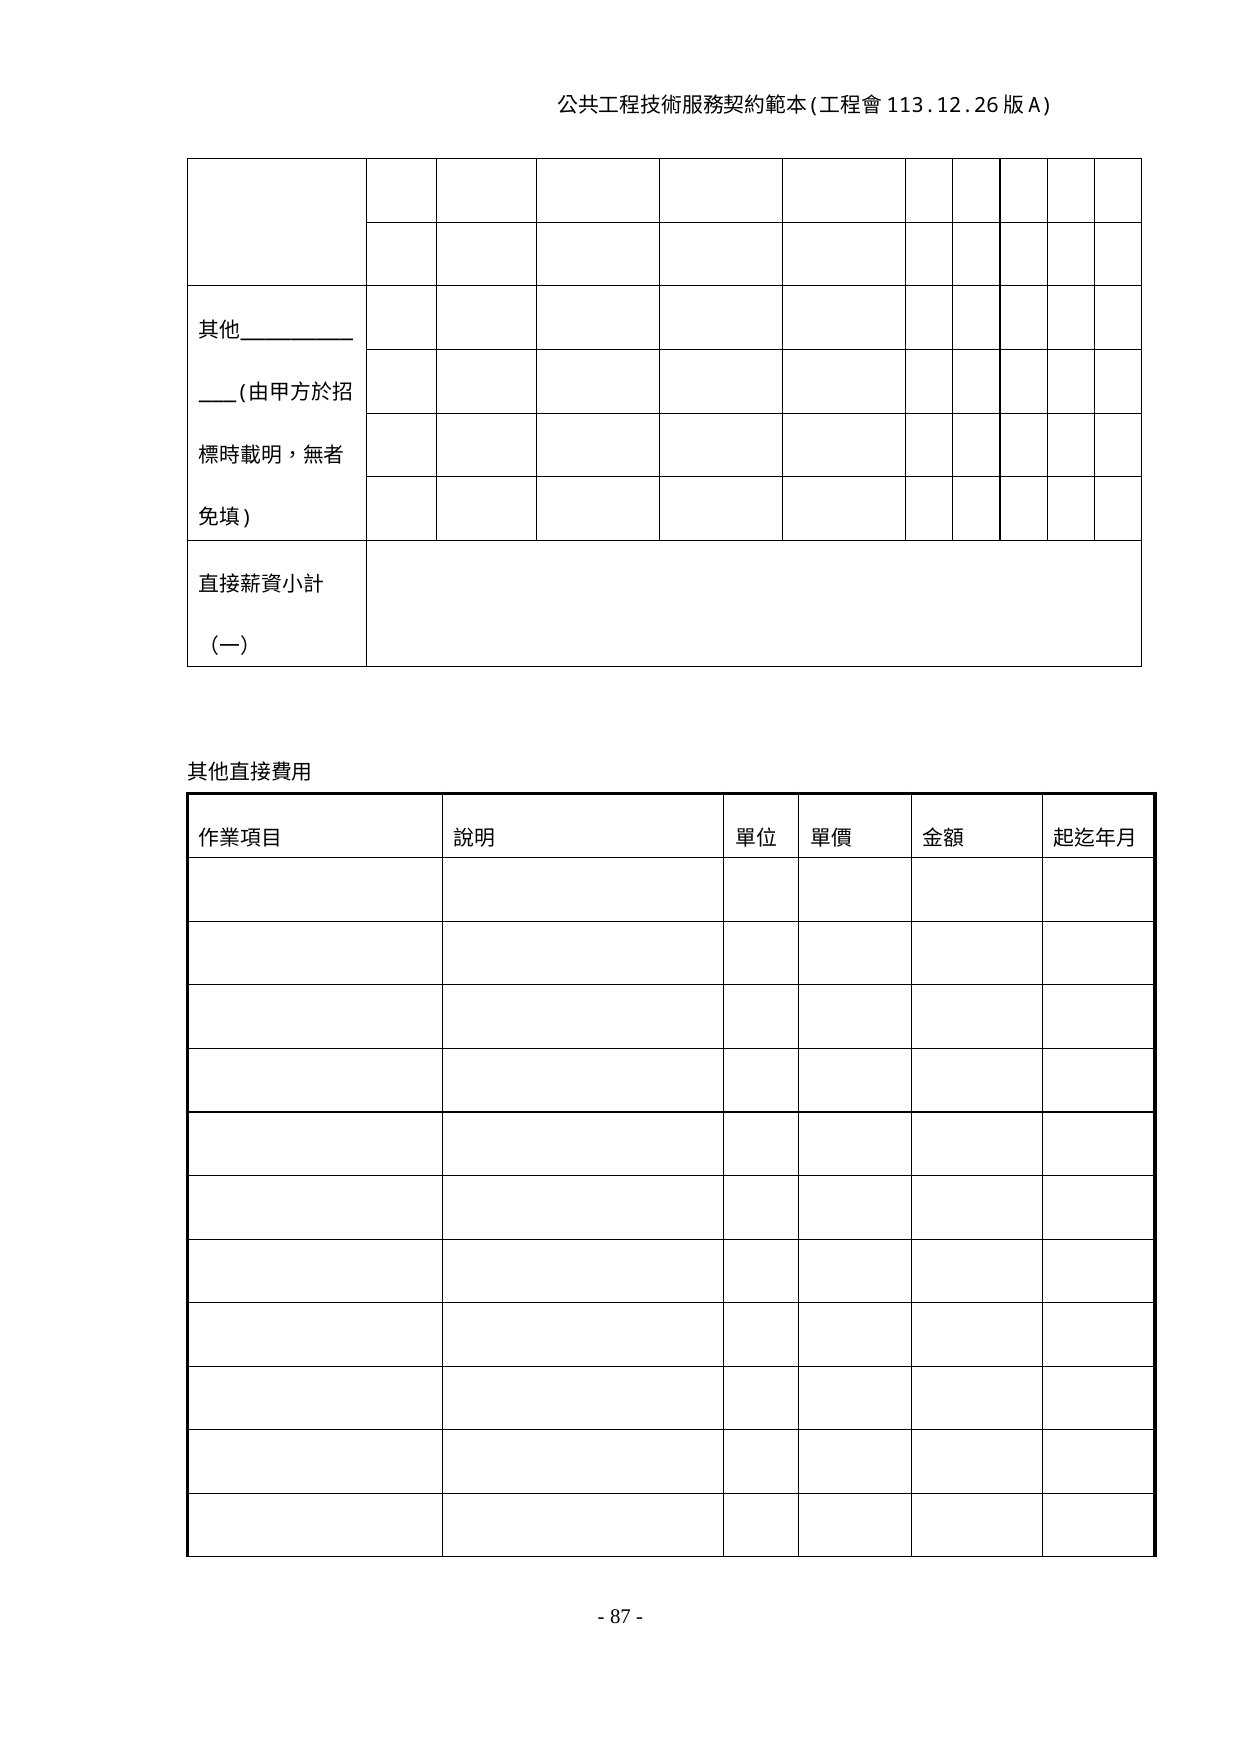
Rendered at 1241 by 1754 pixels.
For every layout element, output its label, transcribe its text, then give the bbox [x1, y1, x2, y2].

table_cell [799, 858, 911, 921]
table_cell [189, 1430, 442, 1493]
table_cell [443, 1430, 723, 1493]
table_cell [188, 159, 366, 285]
table_cell [660, 350, 782, 412]
table_cell [437, 159, 536, 222]
table_cell [912, 1430, 1042, 1493]
table_cell [660, 159, 782, 222]
table_cell [443, 922, 723, 984]
table_cell [437, 286, 536, 349]
table_cell [906, 414, 952, 476]
table_cell [724, 1049, 798, 1111]
table_cell [367, 223, 436, 285]
table_cell [724, 1494, 798, 1556]
table_cell [443, 1113, 723, 1175]
table_cell [912, 1494, 1042, 1556]
table_cell [1095, 223, 1141, 285]
table_cell [724, 858, 798, 921]
table_cell [724, 1367, 798, 1429]
table_cell [537, 350, 659, 412]
table_cell [783, 159, 905, 222]
table_cell [1001, 477, 1047, 539]
table_cell [1001, 286, 1047, 349]
table_cell [443, 1049, 723, 1111]
text 其他直接費用 [187, 729, 1053, 792]
table_cell [1001, 159, 1047, 222]
table_cell [537, 286, 659, 349]
table_cell [1043, 1176, 1153, 1238]
table_cell [189, 1049, 442, 1111]
table_cell [660, 286, 782, 349]
table_cell [1001, 350, 1047, 412]
table_cell [443, 1176, 723, 1238]
table_cell [1043, 1494, 1153, 1556]
table_cell [443, 1367, 723, 1429]
table_cell [367, 159, 436, 222]
table_header 單價 [799, 795, 911, 857]
table_cell [1048, 350, 1094, 412]
table_cell [724, 1113, 798, 1175]
table_cell [443, 985, 723, 1048]
table_header 金額 [912, 795, 1042, 857]
table_cell [367, 350, 436, 412]
table_cell [189, 1176, 442, 1238]
table_cell [1043, 922, 1153, 984]
table_cell [724, 1303, 798, 1366]
table_cell [906, 223, 952, 285]
table_cell [906, 159, 952, 222]
table_cell [367, 541, 1141, 666]
table_cell [906, 286, 952, 349]
table_cell [1001, 223, 1047, 285]
table_cell [912, 1303, 1042, 1366]
table_cell [912, 1176, 1042, 1238]
table_cell [443, 1303, 723, 1366]
table_cell [783, 223, 905, 285]
table_cell [443, 1494, 723, 1556]
table_cell [189, 858, 442, 921]
table_cell 直接薪資小計（一） [188, 541, 366, 666]
table_cell [189, 1494, 442, 1556]
table_cell [437, 223, 536, 285]
table_cell [799, 1176, 911, 1238]
table_cell [799, 922, 911, 984]
table_cell [799, 1494, 911, 1556]
table_cell [953, 350, 999, 412]
table_cell [1043, 1240, 1153, 1302]
table_cell [537, 414, 659, 476]
table_cell [189, 1367, 442, 1429]
table_header 作業項目 [189, 795, 442, 857]
table_cell [1048, 286, 1094, 349]
table_cell [367, 286, 436, 349]
table_cell [783, 477, 905, 539]
table_cell [1043, 858, 1153, 921]
table_cell [953, 286, 999, 349]
table_cell [1043, 1430, 1153, 1493]
table_cell [912, 922, 1042, 984]
table_cell [953, 223, 999, 285]
table_header 說明 [443, 795, 723, 857]
table_cell [912, 1113, 1042, 1175]
table_cell [437, 350, 536, 412]
table_cell [953, 414, 999, 476]
table_cell [1095, 477, 1141, 539]
table_cell [367, 477, 436, 539]
table_cell [189, 922, 442, 984]
table_cell [443, 858, 723, 921]
table_cell [537, 477, 659, 539]
table_cell [1043, 1303, 1153, 1366]
table_cell [799, 1303, 911, 1366]
table_cell [1043, 1367, 1153, 1429]
table_cell [724, 1176, 798, 1238]
table_cell 其他____________(由甲方於招標時載明，無者免填) [188, 286, 366, 539]
table_cell [367, 414, 436, 476]
table_header 單位 [724, 795, 798, 857]
table_cell [912, 1367, 1042, 1429]
table_cell [799, 1430, 911, 1493]
table_cell [912, 985, 1042, 1048]
table_cell [1095, 159, 1141, 222]
table_cell [953, 159, 999, 222]
table_cell [537, 223, 659, 285]
table_cell [953, 477, 999, 539]
table_cell [799, 1113, 911, 1175]
table_cell [724, 985, 798, 1048]
table_cell [799, 1049, 911, 1111]
table_cell [1095, 286, 1141, 349]
table_cell [1043, 1113, 1153, 1175]
table_cell [537, 159, 659, 222]
table_cell [189, 1113, 442, 1175]
table_cell [1095, 414, 1141, 476]
table_cell [912, 1049, 1042, 1111]
table_cell [660, 414, 782, 476]
table_cell [660, 223, 782, 285]
table_cell [1048, 223, 1094, 285]
table_cell [189, 1240, 442, 1302]
table_cell [799, 985, 911, 1048]
table_cell [783, 350, 905, 412]
table_cell [189, 1303, 442, 1366]
table_cell [799, 1240, 911, 1302]
table_cell [783, 286, 905, 349]
table_cell [1048, 477, 1094, 539]
table_cell [906, 350, 952, 412]
table_cell [912, 858, 1042, 921]
table_cell [799, 1367, 911, 1429]
table_cell [660, 477, 782, 539]
table_cell [724, 1430, 798, 1493]
table_cell [1043, 985, 1153, 1048]
table_cell [189, 985, 442, 1048]
table_cell [443, 1240, 723, 1302]
table_cell [724, 1240, 798, 1302]
table_header 起迄年月 [1043, 795, 1153, 857]
table_cell [1001, 414, 1047, 476]
table_cell [1048, 159, 1094, 222]
table_cell [437, 477, 536, 539]
table_cell [783, 414, 905, 476]
table_cell [1043, 1049, 1153, 1111]
table_cell [912, 1240, 1042, 1302]
table_cell [906, 477, 952, 539]
table_cell [1095, 350, 1141, 412]
table_cell [1048, 414, 1094, 476]
table_cell [724, 922, 798, 984]
table_cell [437, 414, 536, 476]
